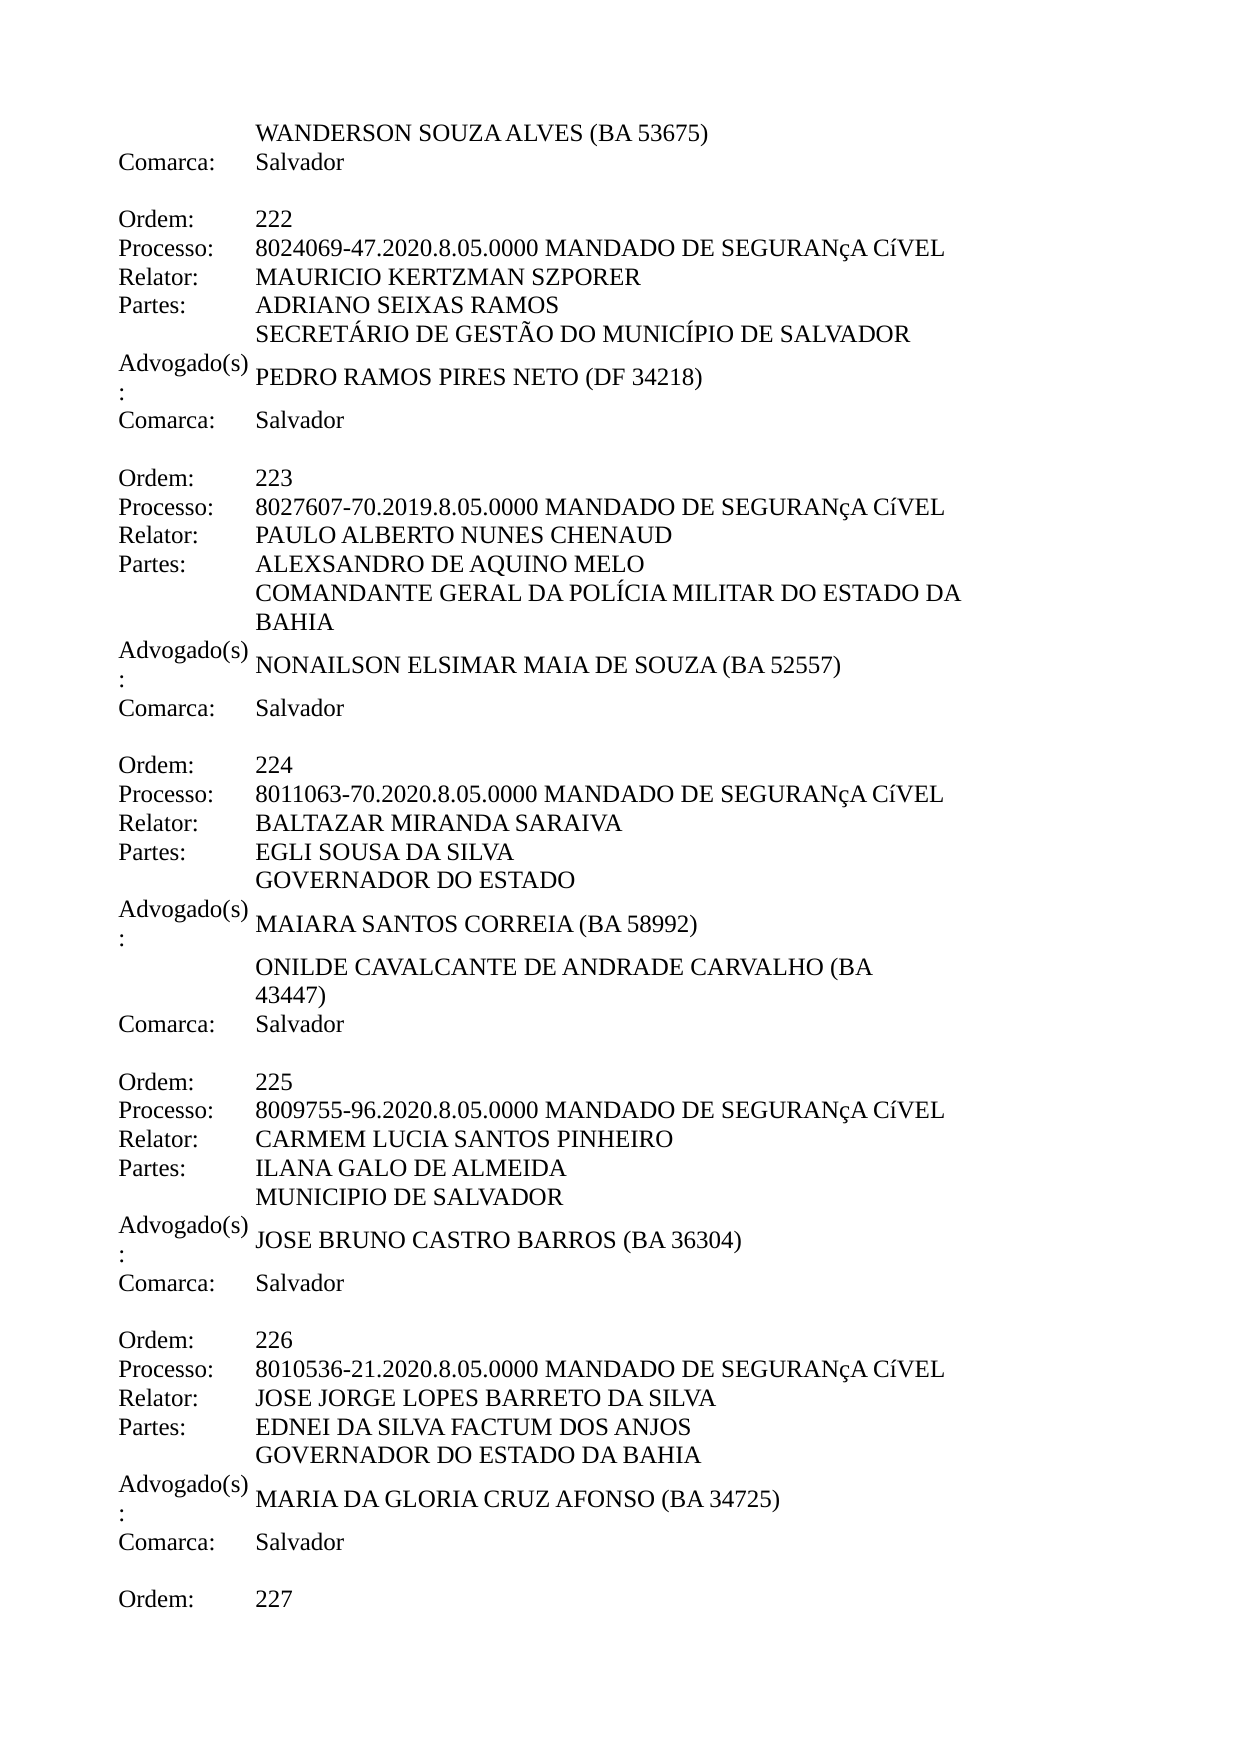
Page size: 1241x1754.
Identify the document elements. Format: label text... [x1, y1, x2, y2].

table_cell GOVERNADOR DO ESTADO DA BAHIA [255, 1441, 946, 1469]
table_cell Partes: [118, 837, 255, 866]
table_cell Comarca: [118, 1268, 255, 1297]
table_cell 8027607-70.2019.8.05.0000 MANDADO DE SEGURANçA CíVEL [255, 492, 1041, 521]
table_cell Advogado(s): [118, 348, 255, 406]
table_cell 8009755-96.2020.8.05.0000 MANDADO DE SEGURANçA CíVEL [255, 1096, 946, 1124]
table_cell Partes: [118, 291, 255, 319]
table_header 222 [255, 204, 946, 233]
table_cell Comarca: [118, 406, 255, 434]
table_cell Salvador [255, 1527, 946, 1556]
table_cell Processo: [118, 779, 255, 808]
table_cell EGLI SOUSA DA SILVA [255, 837, 945, 866]
table_cell ADRIANO SEIXAS RAMOS [255, 291, 946, 319]
table_cell PAULO ALBERTO NUNES CHENAUD [255, 521, 1041, 549]
table_header 225 [255, 1067, 946, 1096]
table_cell Partes: [118, 1412, 255, 1441]
table_cell WANDERSON SOUZA ALVES (BA 53675) [255, 118, 946, 147]
table_cell ONILDE CAVALCANTE DE ANDRADE CARVALHO (BA 43447) [255, 952, 945, 1009]
table_cell Partes: [118, 549, 255, 578]
table_cell [118, 319, 255, 348]
table_cell Salvador [255, 1268, 946, 1297]
table_cell Advogado(s): [118, 1469, 255, 1527]
table_header Ordem: [118, 1584, 255, 1613]
table_cell Salvador [255, 693, 1041, 722]
table_cell Advogado(s): [118, 636, 255, 693]
table_cell Relator: [118, 521, 255, 549]
table_cell Relator: [118, 808, 255, 837]
table_cell Processo: [118, 1354, 255, 1383]
table_cell SECRETÁRIO DE GESTÃO DO MUNICÍPIO DE SALVADOR [255, 319, 946, 348]
table_cell ALEXSANDRO DE AQUINO MELO [255, 549, 1041, 578]
table_cell [118, 952, 255, 1009]
table_cell Salvador [255, 1009, 945, 1038]
table_cell MAIARA SANTOS CORREIA (BA 58992) [255, 894, 945, 952]
table_cell [118, 1182, 255, 1211]
table_cell NONAILSON ELSIMAR MAIA DE SOUZA (BA 52557) [255, 636, 1041, 693]
table_cell Comarca: [118, 693, 255, 722]
table_cell Partes: [118, 1153, 255, 1182]
table_header Ordem: [118, 204, 255, 233]
table_cell 8011063-70.2020.8.05.0000 MANDADO DE SEGURANçA CíVEL [255, 779, 945, 808]
table_header Ordem: [118, 1067, 255, 1096]
table_header 226 [255, 1326, 946, 1354]
table_header 224 [255, 751, 945, 779]
table_header Ordem: [118, 1326, 255, 1354]
table_header 223 [255, 463, 1041, 492]
table_cell Processo: [118, 233, 255, 262]
table_cell JOSE BRUNO CASTRO BARROS (BA 36304) [255, 1211, 946, 1268]
table_cell GOVERNADOR DO ESTADO [255, 866, 945, 894]
table_header Ordem: [118, 751, 255, 779]
table_cell Processo: [118, 492, 255, 521]
table_cell [118, 866, 255, 894]
table_cell PEDRO RAMOS PIRES NETO (DF 34218) [255, 348, 946, 406]
table_header Ordem: [118, 463, 255, 492]
table_cell Relator: [118, 1124, 255, 1153]
table_cell MARIA DA GLORIA CRUZ AFONSO (BA 34725) [255, 1469, 946, 1527]
table_cell Relator: [118, 1383, 255, 1412]
table_cell EDNEI DA SILVA FACTUM DOS ANJOS [255, 1412, 946, 1441]
table_cell JOSE JORGE LOPES BARRETO DA SILVA [255, 1383, 946, 1412]
table_cell MAURICIO KERTZMAN SZPORER [255, 262, 946, 291]
table_cell BALTAZAR MIRANDA SARAIVA [255, 808, 945, 837]
table_cell MUNICIPIO DE SALVADOR [255, 1182, 946, 1211]
table_cell ILANA GALO DE ALMEIDA [255, 1153, 946, 1182]
table_cell Advogado(s): [118, 894, 255, 952]
table_cell Comarca: [118, 1009, 255, 1038]
table_cell COMANDANTE GERAL DA POLÍCIA MILITAR DO ESTADO DA BAHIA [255, 578, 1041, 636]
table_cell [118, 1441, 255, 1469]
table_cell 8024069-47.2020.8.05.0000 MANDADO DE SEGURANçA CíVEL [255, 233, 946, 262]
table_cell Comarca: [118, 1527, 255, 1556]
table_cell [118, 118, 255, 147]
table_cell CARMEM LUCIA SANTOS PINHEIRO [255, 1124, 946, 1153]
table_cell [118, 578, 255, 636]
table_cell 8010536-21.2020.8.05.0000 MANDADO DE SEGURANçA CíVEL [255, 1354, 946, 1383]
table_header 227 [255, 1584, 946, 1613]
table_cell Processo: [118, 1096, 255, 1124]
table_cell Relator: [118, 262, 255, 291]
table_cell Salvador [255, 406, 946, 434]
table_cell Comarca: [118, 147, 255, 176]
table_cell Advogado(s): [118, 1211, 255, 1268]
table_cell Salvador [255, 147, 946, 176]
